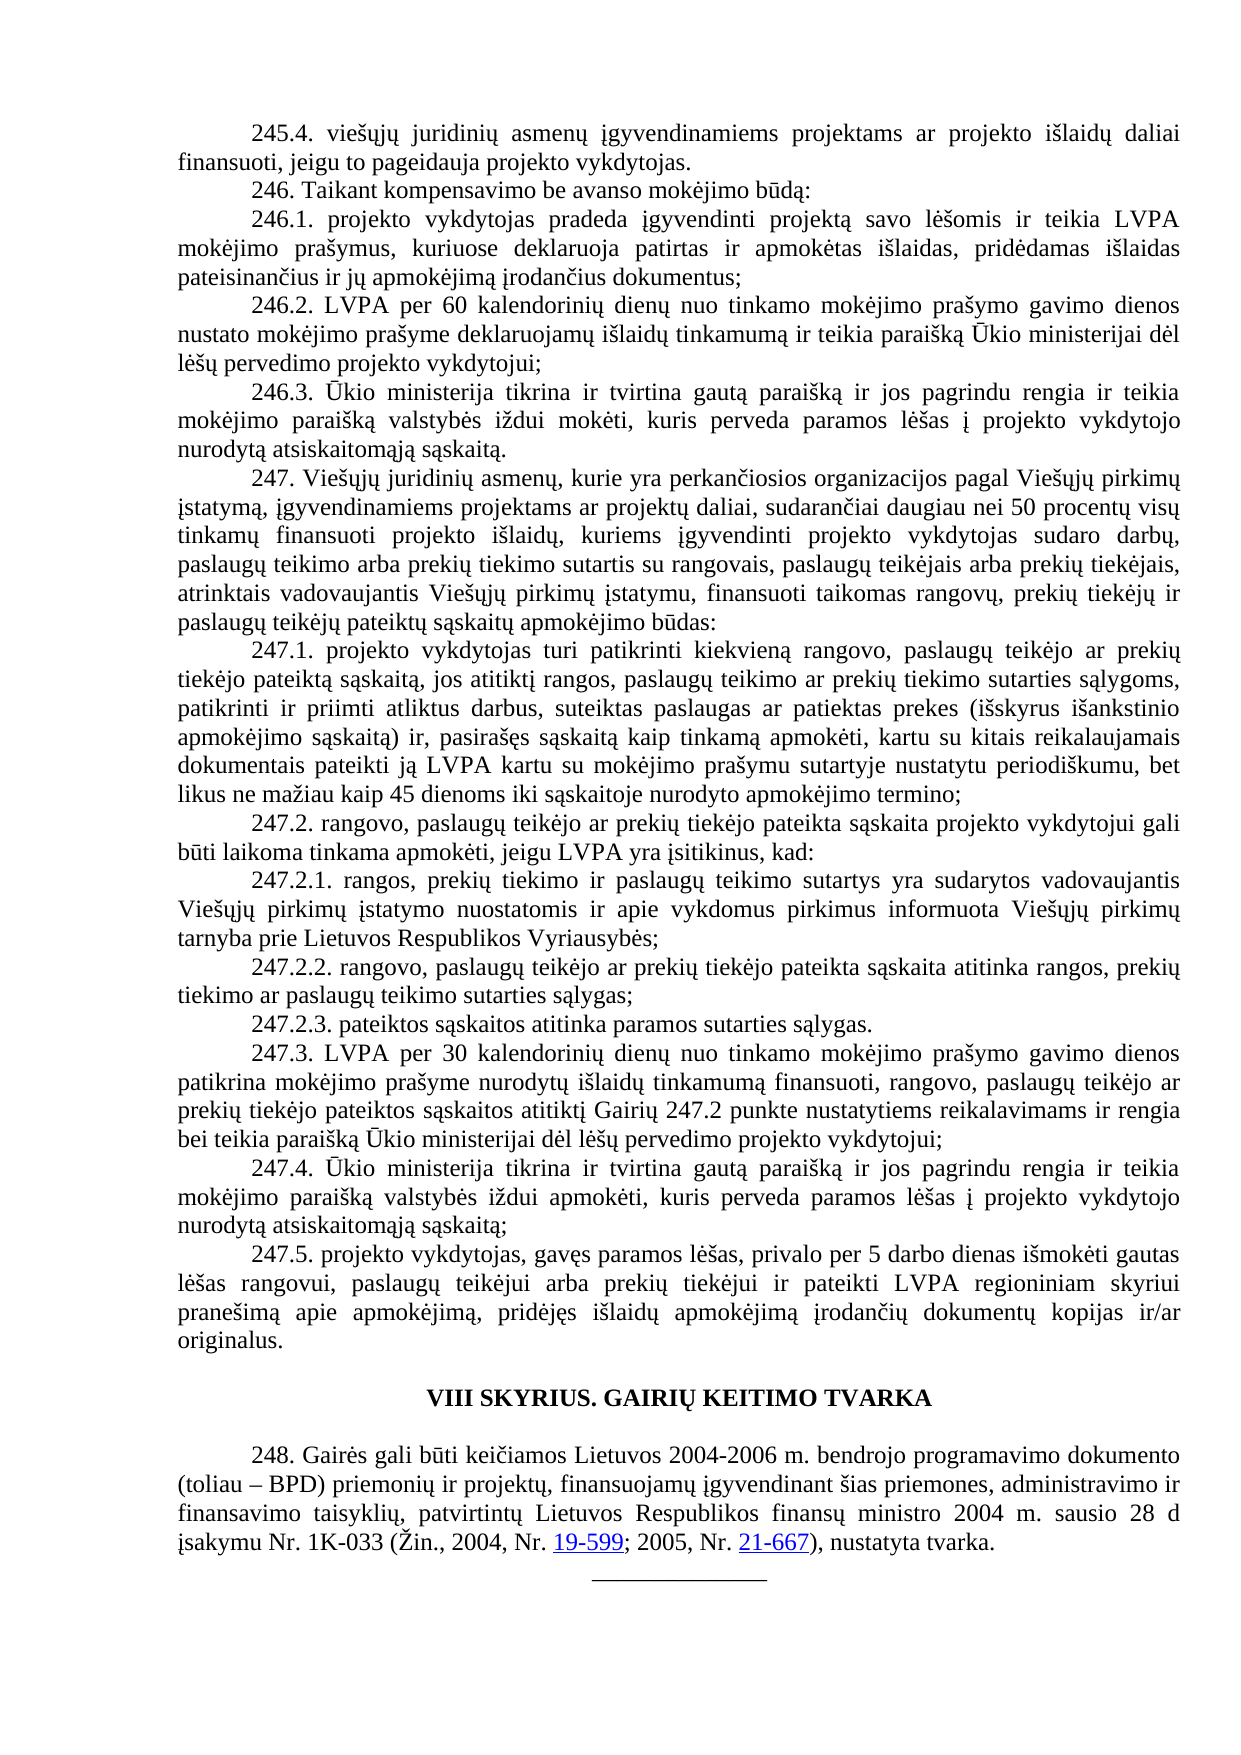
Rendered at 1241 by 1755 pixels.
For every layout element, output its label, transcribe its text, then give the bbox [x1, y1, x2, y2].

text 247.2.2. rangovo, paslaugų teikėjo ar prekių tiekėjo pateikta sąskaita atitinka rangos, prekių tiekimo ar paslaugų teikimo sutarties sąlygas; [177, 952, 1181, 1009]
text 247.2. rangovo, paslaugų teikėjo ar prekių tiekėjo pateikta sąskaita projekto vykdytojui gali būti laikoma tinkama apmokėti, jeigu LVPA yra įsitikinus, kad: [177, 808, 1181, 866]
text 247.3. LVPA per 30 kalendorinių dienų nuo tinkamo mokėjimo prašymo gavimo dienos patikrina mokėjimo prašyme nurodytų išlaidų tinkamumą finansuoti, rangovo, paslaugų teikėjo ar prekių tiekėjo pateiktos sąskaitos atitiktį Gairių 247.2 punkte nustatytiems reikalavimams ir rengia bei teikia paraišką Ūkio ministerijai dėl lėšų pervedimo projekto vykdytojui; [177, 1038, 1181, 1153]
text 245.4. viešųjų juridinių asmenų įgyvendinamiems projektams ar projekto išlaidų daliai finansuoti, jeigu to pageidauja projekto vykdytojas. [177, 118, 1181, 176]
text 246.1. projekto vykdytojas pradeda įgyvendinti projektą savo lėšomis ir teikia LVPA mokėjimo prašymus, kuriuose deklaruoja patirtas ir apmokėtas išlaidas, pridėdamas išlaidas pateisinančius ir jų apmokėjimą įrodančius dokumentus; [177, 204, 1181, 291]
text 247.4. Ūkio ministerija tikrina ir tvirtina gautą paraišką ir jos pagrindu rengia ir teikia mokėjimo paraišką valstybės iždui apmokėti, kuris perveda paramos lėšas į projekto vykdytojo nurodytą atsiskaitomąją sąskaitą; [177, 1153, 1181, 1239]
text 248. Gairės gali būti keičiamos Lietuvos 2004-2006 m. bendrojo programavimo dokumento (toliau – BPD) priemonių ir projektų, finansuojamų įgyvendinant šias priemones, administravimo ir finansavimo taisyklių, patvirtintų Lietuvos Respublikos finansų ministro 2004 m. sausio 28 d įsakymu Nr. 1K-033 (Žin., 2004, Nr. 19-599; 2005, Nr. 21-667), nustatyta tvarka. [177, 1441, 1181, 1556]
text 246.2. LVPA per 60 kalendorinių dienų nuo tinkamo mokėjimo prašymo gavimo dienos nustato mokėjimo prašyme deklaruojamų išlaidų tinkamumą ir teikia paraišką Ūkio ministerijai dėl lėšų pervedimo projekto vykdytojui; [177, 291, 1181, 377]
text ______________ [177, 1556, 1181, 1584]
text 247.2.3. pateiktos sąskaitos atitinka paramos sutarties sąlygas. [177, 1009, 1181, 1038]
text 246. Taikant kompensavimo be avanso mokėjimo būdą: [177, 176, 1181, 204]
text VIII SKYRIUS. GAIRIŲ KEITIMO TVARKA [177, 1383, 1181, 1412]
text 247.1. projekto vykdytojas turi patikrinti kiekvieną rangovo, paslaugų teikėjo ar prekių tiekėjo pateiktą sąskaitą, jos atitiktį rangos, paslaugų teikimo ar prekių tiekimo sutarties sąlygoms, patikrinti ir priimti atliktus darbus, suteiktas paslaugas ar patiektas prekes (išskyrus išankstinio apmokėjimo sąskaitą) ir, pasirašęs sąskaitą kaip tinkamą apmokėti, kartu su kitais reikalaujamais dokumentais pateikti ją LVPA kartu su mokėjimo prašymu sutartyje nustatytu periodiškumu, bet likus ne mažiau kaip 45 dienoms iki sąskaitoje nurodyto apmokėjimo termino; [177, 636, 1181, 808]
text 247.2.1. rangos, prekių tiekimo ir paslaugų teikimo sutartys yra sudarytos vadovaujantis Viešųjų pirkimų įstatymo nuostatomis ir apie vykdomus pirkimus informuota Viešųjų pirkimų tarnyba prie Lietuvos Respublikos Vyriausybės; [177, 866, 1181, 952]
text 247. Viešųjų juridinių asmenų, kurie yra perkančiosios organizacijos pagal Viešųjų pirkimų įstatymą, įgyvendinamiems projektams ar projektų daliai, sudarančiai daugiau nei 50 procentų visų tinkamų finansuoti projekto išlaidų, kuriems įgyvendinti projekto vykdytojas sudaro darbų, paslaugų teikimo arba prekių tiekimo sutartis su rangovais, paslaugų teikėjais arba prekių tiekėjais, atrinktais vadovaujantis Viešųjų pirkimų įstatymu, finansuoti taikomas rangovų, prekių tiekėjų ir paslaugų teikėjų pateiktų sąskaitų apmokėjimo būdas: [177, 463, 1181, 636]
text 246.3. Ūkio ministerija tikrina ir tvirtina gautą paraišką ir jos pagrindu rengia ir teikia mokėjimo paraišką valstybės iždui mokėti, kuris perveda paramos lėšas į projekto vykdytojo nurodytą atsiskaitomąją sąskaitą. [177, 377, 1181, 463]
text 247.5. projekto vykdytojas, gavęs paramos lėšas, privalo per 5 darbo dienas išmokėti gautas lėšas rangovui, paslaugų teikėjui arba prekių tiekėjui ir pateikti LVPA regioniniam skyriui pranešimą apie apmokėjimą, pridėjęs išlaidų apmokėjimą įrodančių dokumentų kopijas ir/ar originalus. [177, 1239, 1181, 1354]
